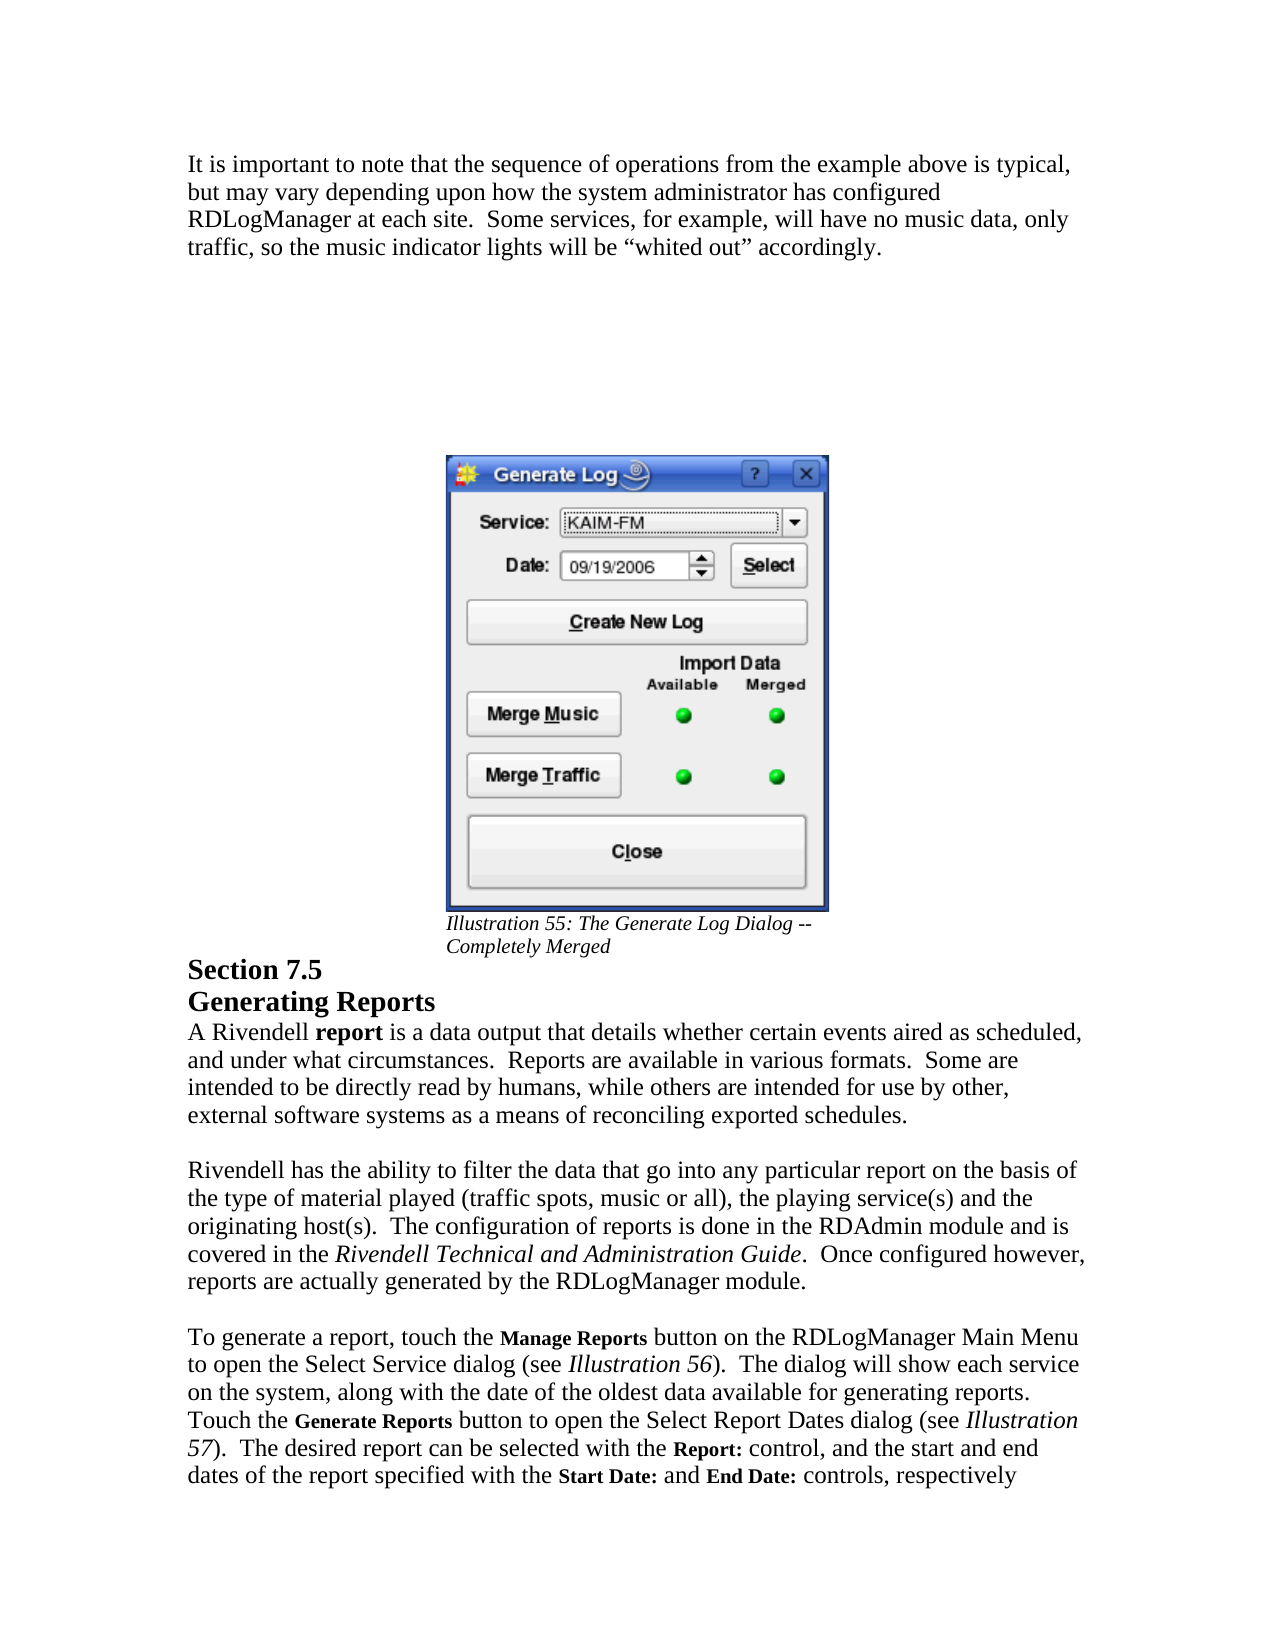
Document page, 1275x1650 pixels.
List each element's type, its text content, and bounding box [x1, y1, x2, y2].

text Illustration 55: The Generate Log Dialog -- Completely Merged [446, 912, 829, 957]
picture [445, 455, 830, 912]
text Section 7.5 Generating Reports [187, 953, 1087, 1018]
text A Rivendell report is a data output that details whether certain events aired as scheduled, and under what circumstances. Reports are available in various formats. Some are intended to be directly read by humans, while others are intended for use by other, external software systems as a means of reconciling exported schedules. [187, 1018, 1087, 1129]
text To generate a report, touch the Manage Reports button on the RDLogManager Main Menu to open the Select Service dialog (see Illustration 56). The dialog will show each service on the system, along with the date of the oldest data available for generating reports. Touch the Generate Reports button to open the Select Report Dates dialog (see Illustration 57). The desired report can be selected with the Report: control, and the start and end dates of the report specified with the Start Date: and End Date: controls, respectively [187, 1323, 1087, 1489]
text It is important to note that the sequence of operations from the example above is typical, but may vary depending upon how the system administrator has configured RDLogManager at each site. Some services, for example, will have no music data, only traffic, so the music indicator lights will be “whited out” accordingly. [187, 150, 1087, 261]
text Rivendell has the ability to filter the data that go into any particular report on the basis of the type of material played (traffic spots, music or all), the playing service(s) and the originating host(s). The configuration of reports is done in the RDAdmin module and is covered in the Rivendell Technical and Administration Guide. Once configured however, reports are actually generated by the RDLogManager module. [187, 1157, 1087, 1295]
